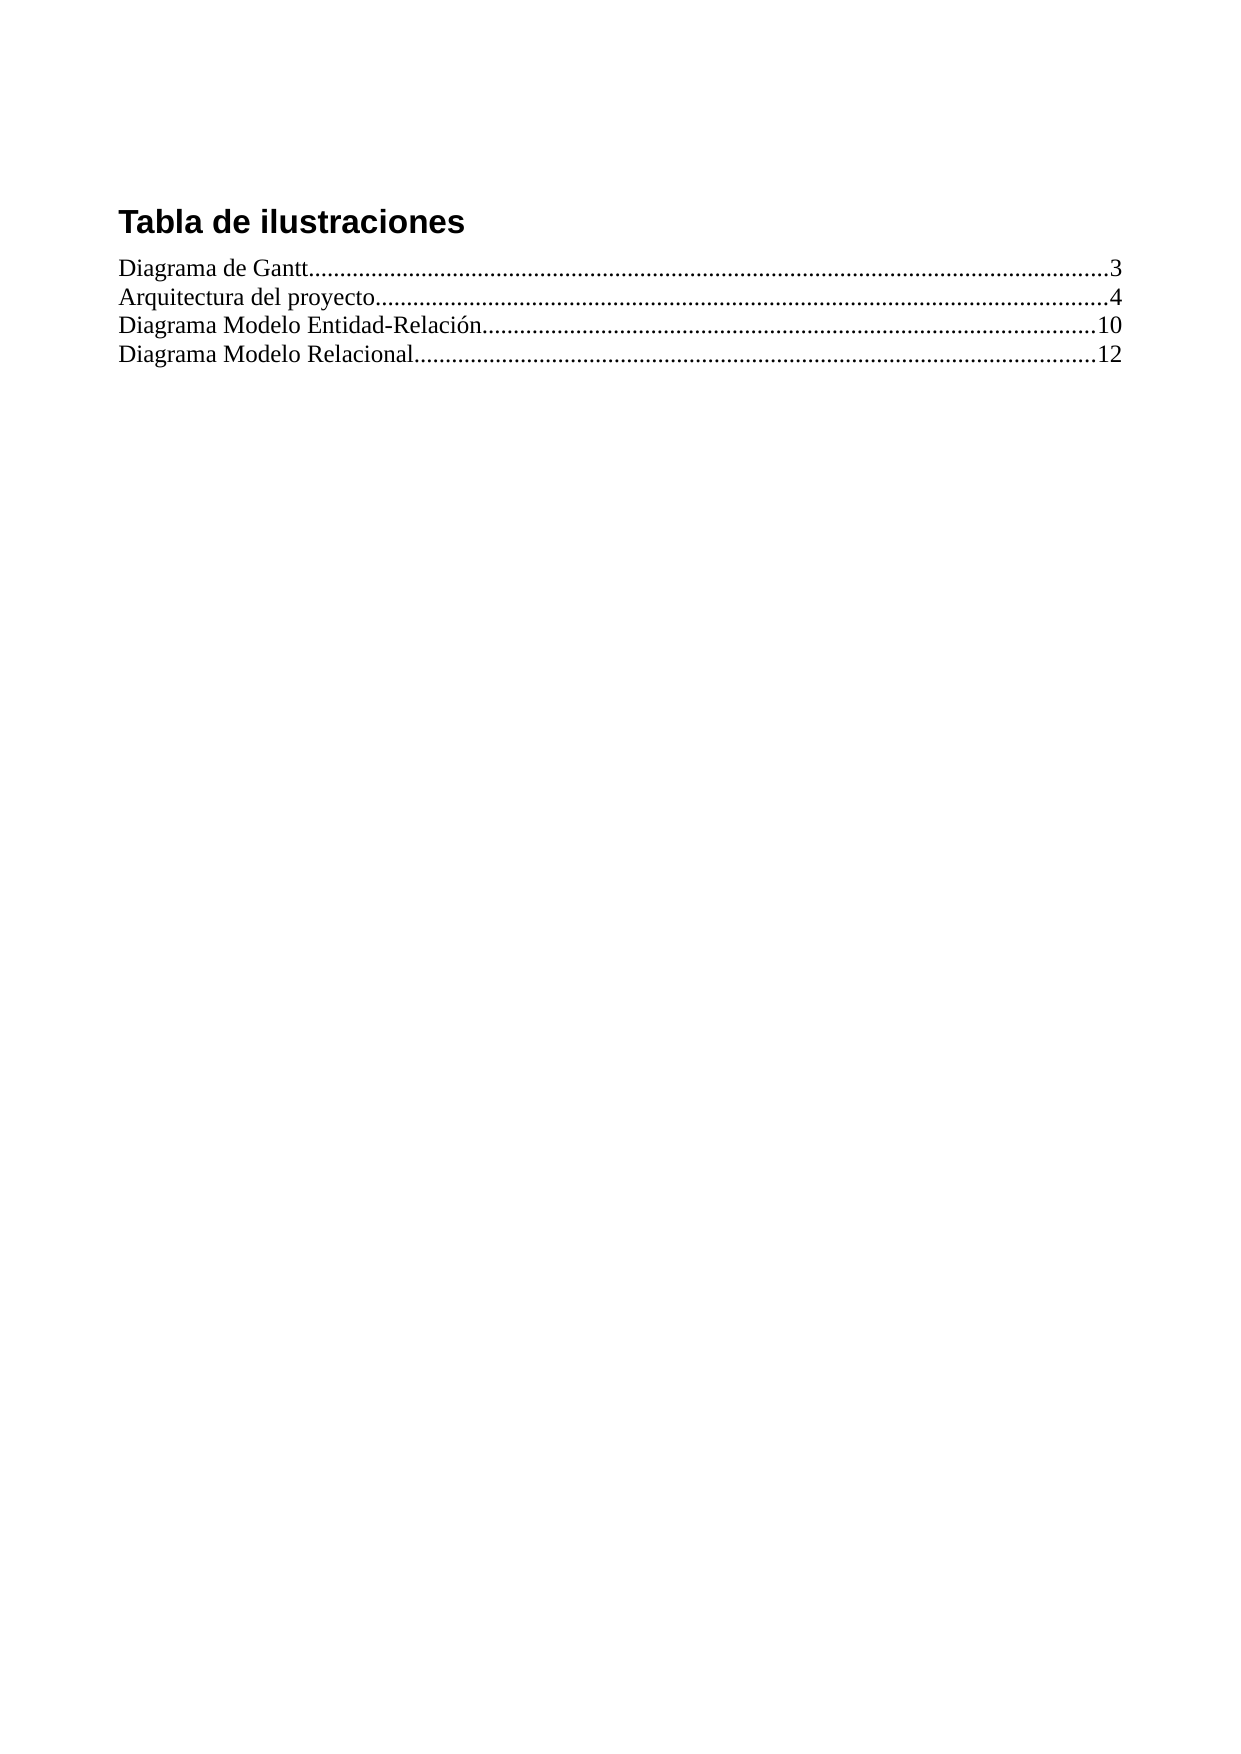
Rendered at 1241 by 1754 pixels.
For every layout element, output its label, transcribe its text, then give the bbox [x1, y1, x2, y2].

subtitle Tabla de ilustraciones [118, 202, 1122, 241]
text Arquitectura del proyecto 4 [118, 282, 1122, 311]
text Diagrama de Gantt 3 [118, 253, 1122, 282]
text Diagrama Modelo Relacional 12 [118, 339, 1122, 368]
text Diagrama Modelo Entidad-Relación 10 [118, 311, 1122, 339]
